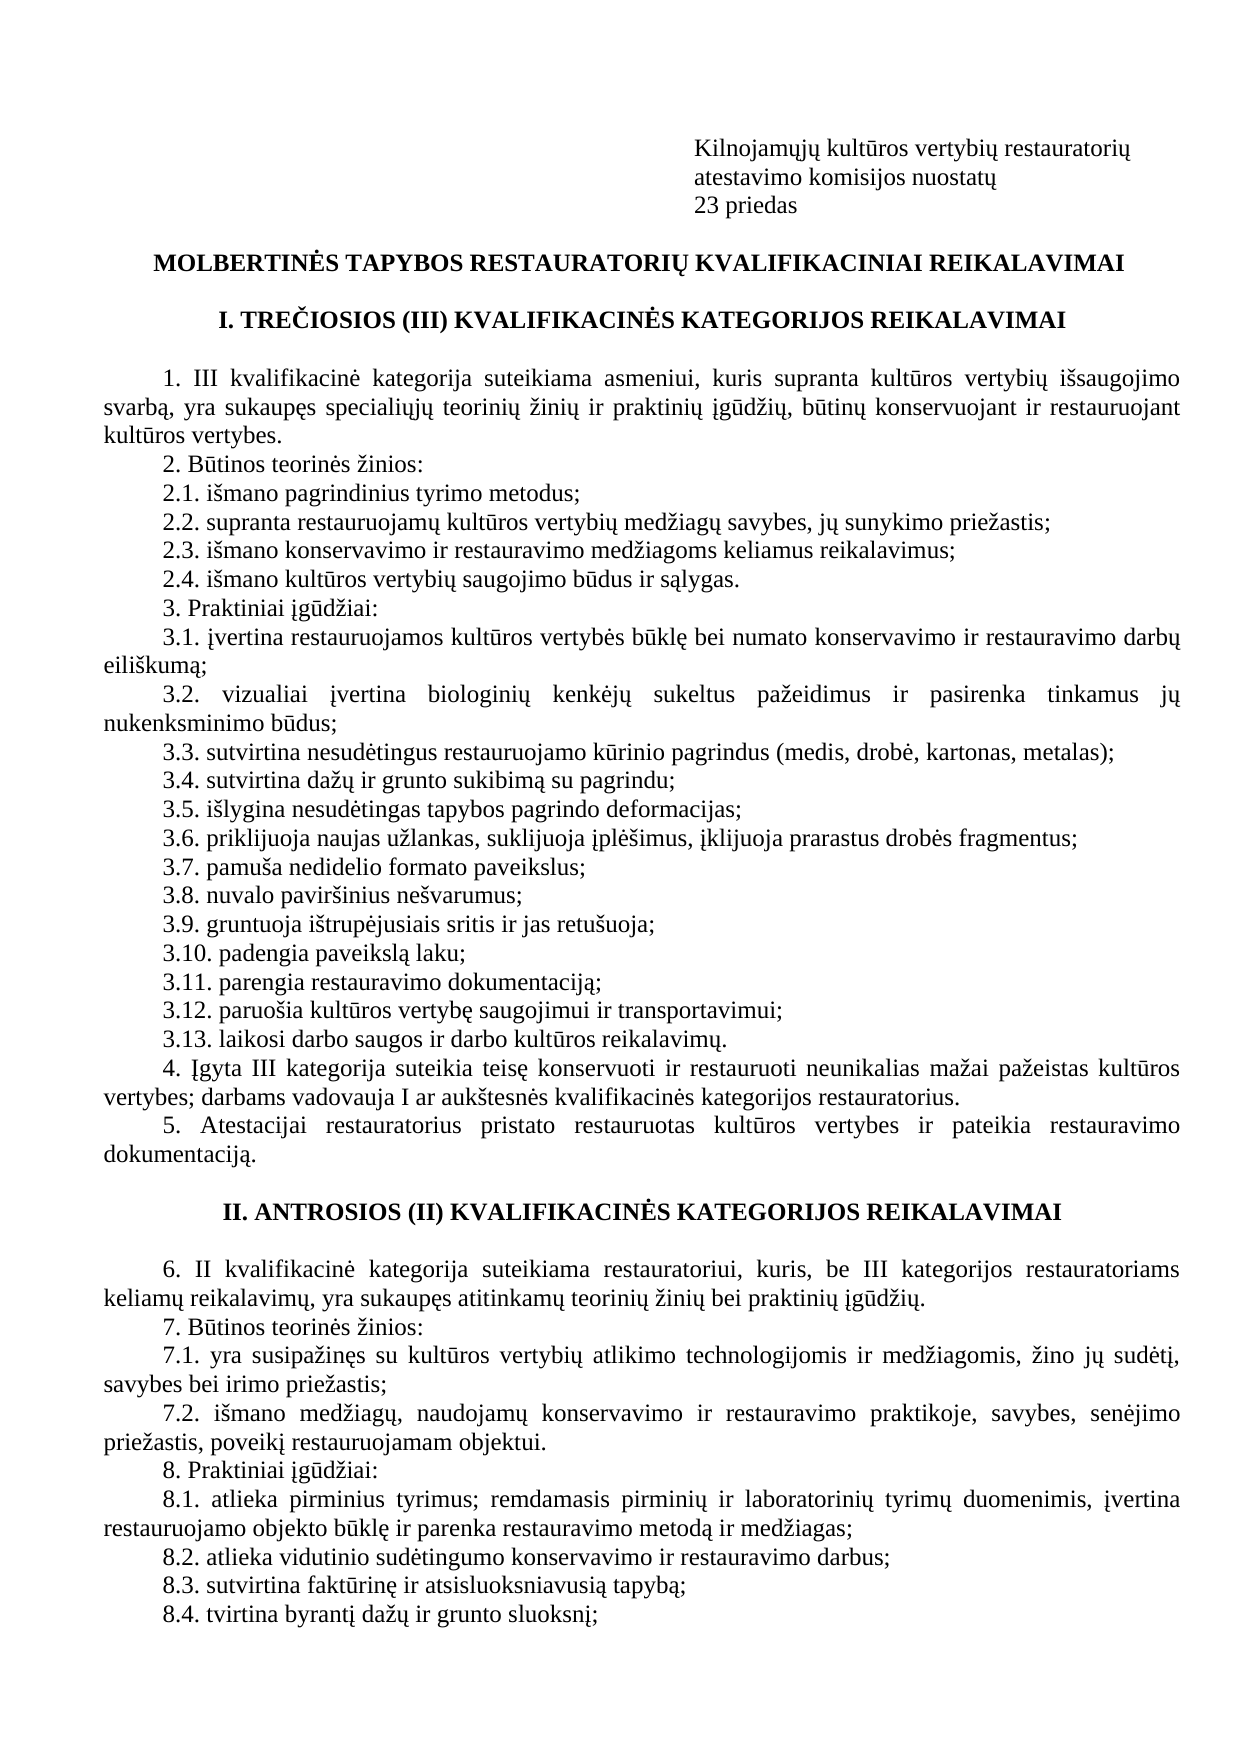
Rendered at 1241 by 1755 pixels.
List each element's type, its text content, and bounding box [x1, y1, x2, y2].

text 8.1. atlieka pirminius tyrimus; remdamasis pirminių ir laboratorinių tyrimų duomenimis, įvertina restauruojamo objekto būklę ir parenka restauravimo metodą ir medžiagas; [103, 1484, 1181, 1542]
text 2.3. išmano konservavimo ir restauravimo medžiagoms keliamus reikalavimus; [103, 535, 1181, 564]
text 7.1. yra susipažinęs su kultūros vertybių atlikimo technologijomis ir medžiagomis, žino jų sudėtį, savybes bei irimo priežastis; [103, 1340, 1181, 1398]
text 3.7. pamuša nedidelio formato paveikslus; [103, 852, 1181, 880]
text 3.13. laikosi darbo saugos ir darbo kultūros reikalavimų. [103, 1024, 1181, 1053]
text 3.5. išlygina nesudėtingas tapybos pagrindo deformacijas; [103, 794, 1181, 823]
text 3. Praktiniai įgūdžiai: [103, 593, 1181, 622]
text 2.4. išmano kultūros vertybių saugojimo būdus ir sąlygas. [103, 564, 1181, 593]
text 8. Praktiniai įgūdžiai: [103, 1455, 1181, 1484]
text 3.9. gruntuoja ištrupėjusiais sritis ir jas retušuoja; [103, 909, 1181, 938]
text 8.4. tvirtina byrantį dažų ir grunto sluoksnį; [103, 1599, 1181, 1628]
text Kilnojamųjų kultūros vertybių restauratorių [694, 133, 1181, 162]
text 1. III kvalifikacinė kategorija suteikiama asmeniui, kuris supranta kultūros vertybių išsaugojimo svarbą, yra sukaupęs specialiųjų teorinių žinių ir praktinių įgūdžių, būtinų konservuojant ir restauruojant kultūros vertybes. [103, 363, 1181, 449]
text atestavimo komisijos nuostatų [694, 162, 1181, 190]
text 5. Atestacijai restauratorius pristato restauruotas kultūros vertybes ir pateikia restauravimo dokumentaciją. [103, 1110, 1181, 1168]
text 7. Būtinos teorinės žinios: [103, 1312, 1181, 1340]
text 3.6. priklijuoja naujas užlankas, suklijuoja įplėšimus, įklijuoja prarastus drobės fragmentus; [103, 823, 1181, 852]
text 3.4. sutvirtina dažų ir grunto sukibimą su pagrindu; [103, 765, 1181, 794]
text 3.8. nuvalo paviršinius nešvarumus; [103, 880, 1181, 909]
text 7.2. išmano medžiagų, naudojamų konservavimo ir restauravimo praktikoje, savybes, senėjimo priežastis, poveikį restauruojamam objektui. [103, 1398, 1181, 1455]
text 3.11. parengia restauravimo dokumentaciją; [103, 967, 1181, 995]
text 3.3. sutvirtina nesudėtingus restauruojamo kūrinio pagrindus (medis, drobė, kartonas, metalas); [103, 737, 1181, 765]
text 8.2. atlieka vidutinio sudėtingumo konservavimo ir restauravimo darbus; [103, 1542, 1181, 1570]
text 23 priedas [694, 190, 1181, 219]
text II. ANTROSIOS (II) KVALIFIKACINĖS KATEGORIJOS REIKALAVIMAI [103, 1197, 1181, 1225]
text 3.10. padengia paveikslą laku; [103, 938, 1181, 967]
text 2. Būtinos teorinės žinios: [103, 449, 1181, 478]
text 2.1. išmano pagrindinius tyrimo metodus; [103, 478, 1181, 507]
text 6. II kvalifikacinė kategorija suteikiama restauratoriui, kuris, be III kategorijos restauratoriams keliamų reikalavimų, yra sukaupęs atitinkamų teorinių žinių bei praktinių įgūdžių. [103, 1254, 1181, 1312]
text 3.12. paruošia kultūros vertybę saugojimui ir transportavimui; [103, 995, 1181, 1024]
text I. TREČIOSIOS (III) KVALIFIKACINĖS KATEGORIJOS REIKALAVIMAI [103, 305, 1181, 334]
text 8.3. sutvirtina faktūrinę ir atsisluoksniavusią tapybą; [103, 1570, 1181, 1599]
text MOLBERTINĖS TAPYBOS RESTAURATORIŲ KVALIFIKACINIAI REIKALAVIMAI [103, 248, 1181, 277]
text 4. Įgyta III kategorija suteikia teisę konservuoti ir restauruoti neunikalias mažai pažeistas kultūros vertybes; darbams vadovauja I ar aukštesnės kvalifikacinės kategorijos restauratorius. [103, 1053, 1181, 1110]
text 3.2. vizualiai įvertina biologinių kenkėjų sukeltus pažeidimus ir pasirenka tinkamus jų nukenksminimo būdus; [103, 679, 1181, 737]
text 3.1. įvertina restauruojamos kultūros vertybės būklę bei numato konservavimo ir restauravimo darbų eiliškumą; [103, 622, 1181, 679]
text 2.2. supranta restauruojamų kultūros vertybių medžiagų savybes, jų sunykimo priežastis; [103, 507, 1181, 535]
